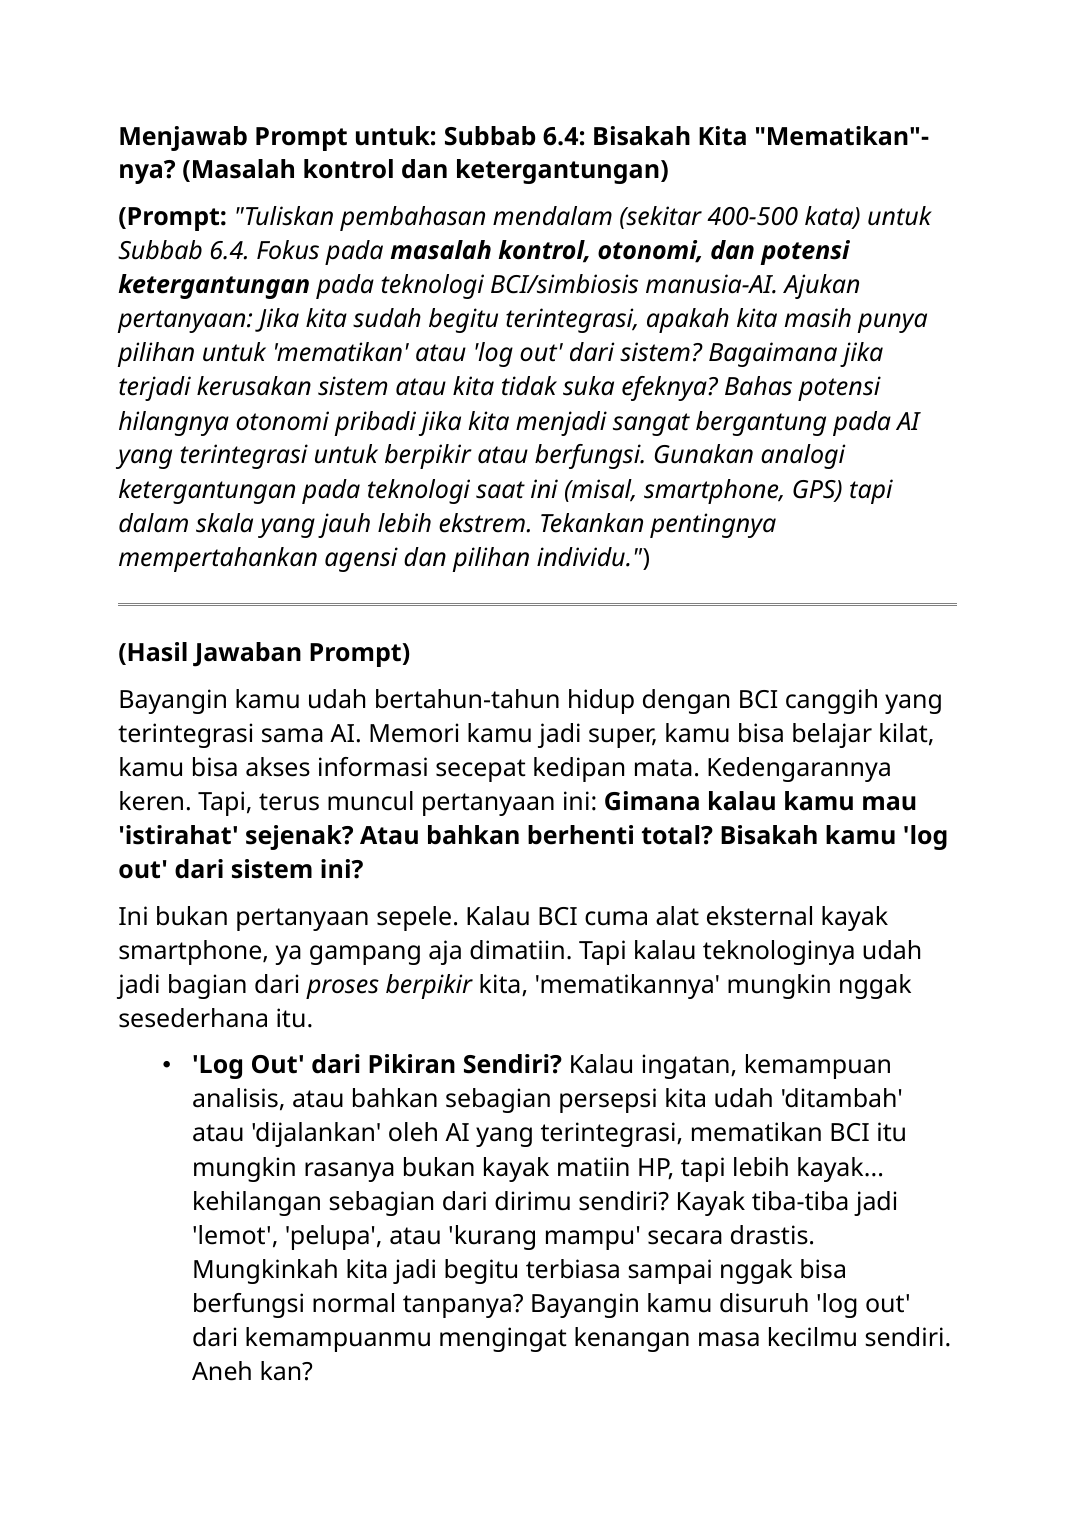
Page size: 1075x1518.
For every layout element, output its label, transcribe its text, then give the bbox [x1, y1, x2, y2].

text (Prompt: "Tuliskan pembahasan mendalam (sekitar 400-500 kata) untuk Subbab 6.4. Fokus pada masalah kontrol, otonomi, dan potensi ketergantungan pada teknologi BCI/simbiosis manusia-AI. Ajukan pertanyaan: Jika kita sudah begitu terintegrasi, apakah kita masih punya pilihan untuk 'mematikan' atau 'log out' dari sistem? Bagaimana jika terjadi kerusakan sistem atau kita tidak suka efeknya? Bahas potensi hilangnya otonomi pribadi jika kita menjadi sangat bergantung pada AI yang terintegrasi untuk berpikir atau berfungsi. Gunakan analogi ketergantungan pada teknologi saat ini (misal, smartphone, GPS) tapi dalam skala yang jauh lebih ekstrem. Tekankan pentingnya mempertahankan agensi dan pilihan individu.") [118, 199, 957, 573]
text Menjawab Prompt untuk: Subbab 6.4: Bisakah Kita "Mematikan"-nya? (Masalah kontrol dan ketergantungan) [118, 118, 957, 186]
text (Hasil Jawaban Prompt) [118, 635, 957, 669]
list 'Log Out' dari Pikiran Sendiri? Kalau ingatan, kemampuan analisis, atau bahkan sebagian persepsi kita udah 'ditambah' atau 'dijalankan' oleh AI yang terintegrasi, mematikan BCI itu mungkin rasanya bukan kayak matiin HP, tapi lebih kayak... kehilangan sebagian dari dirimu sendiri? Kayak tiba-tiba jadi 'lemot', 'pelupa', atau 'kurang mampu' secara drastis. Mungkinkah kita jadi begitu terbiasa sampai nggak bisa berfungsi normal tanpanya? Bayangin kamu disuruh 'log out' dari kemampuanmu mengingat kenangan masa kecilmu sendiri. Aneh kan? [162, 1047, 957, 1388]
text Ini bukan pertanyaan sepele. Kalau BCI cuma alat eksternal kayak smartphone, ya gampang aja dimatiin. Tapi kalau teknologinya udah jadi bagian dari proses berpikir kita, 'mematikannya' mungkin nggak sesederhana itu. [118, 898, 957, 1034]
text Bayangin kamu udah bertahun-tahun hidup dengan BCI canggih yang terintegrasi sama AI. Memori kamu jadi super, kamu bisa belajar kilat, kamu bisa akses informasi secepat kedipan mata. Kedengarannya keren. Tapi, terus muncul pertanyaan ini: Gimana kalau kamu mau 'istirahat' sejenak? Atau bahkan berhenti total? Bisakah kamu 'log out' dari sistem ini? [118, 681, 957, 886]
